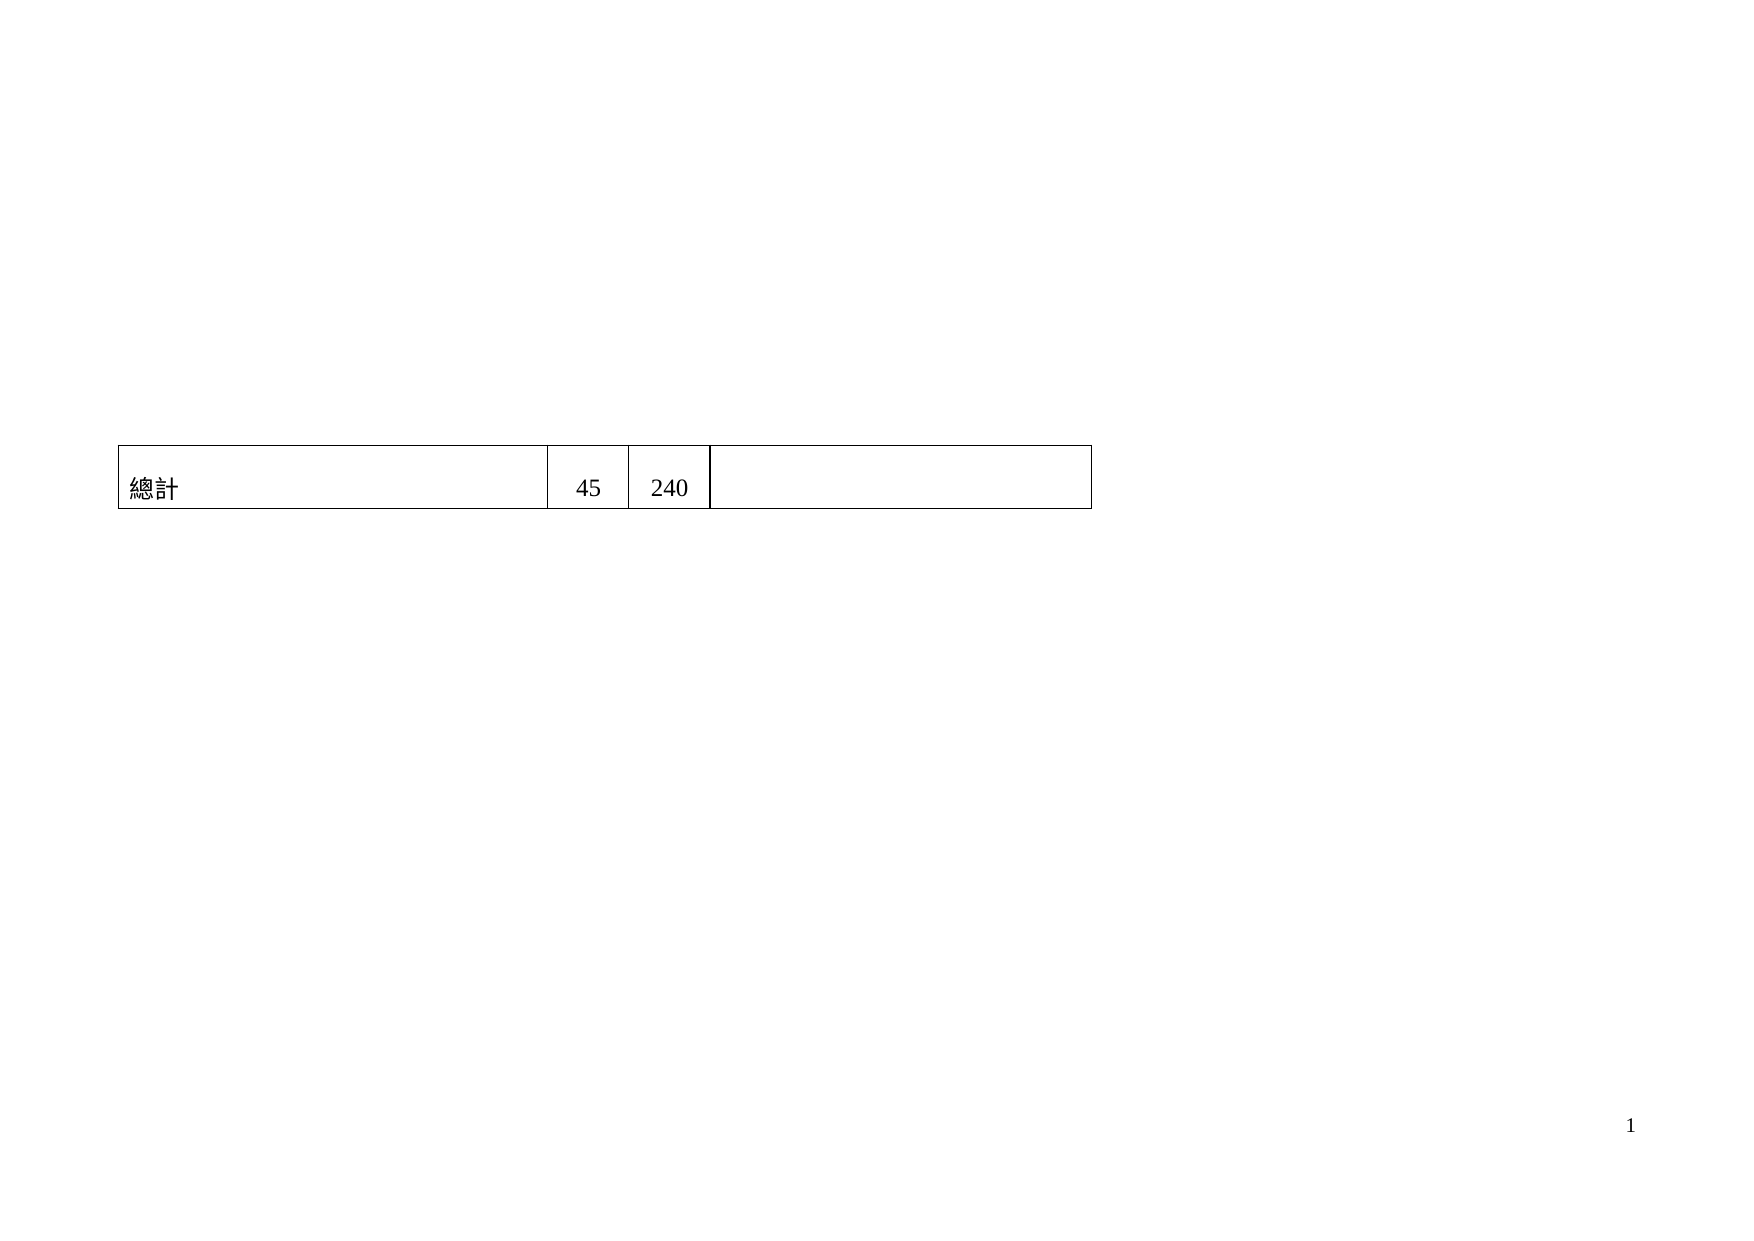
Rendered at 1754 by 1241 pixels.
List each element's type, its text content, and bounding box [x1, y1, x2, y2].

table_cell 總計 [119, 446, 547, 508]
table_cell 45 [548, 446, 628, 508]
table_cell 240 [629, 446, 709, 508]
table_cell [711, 446, 1091, 508]
